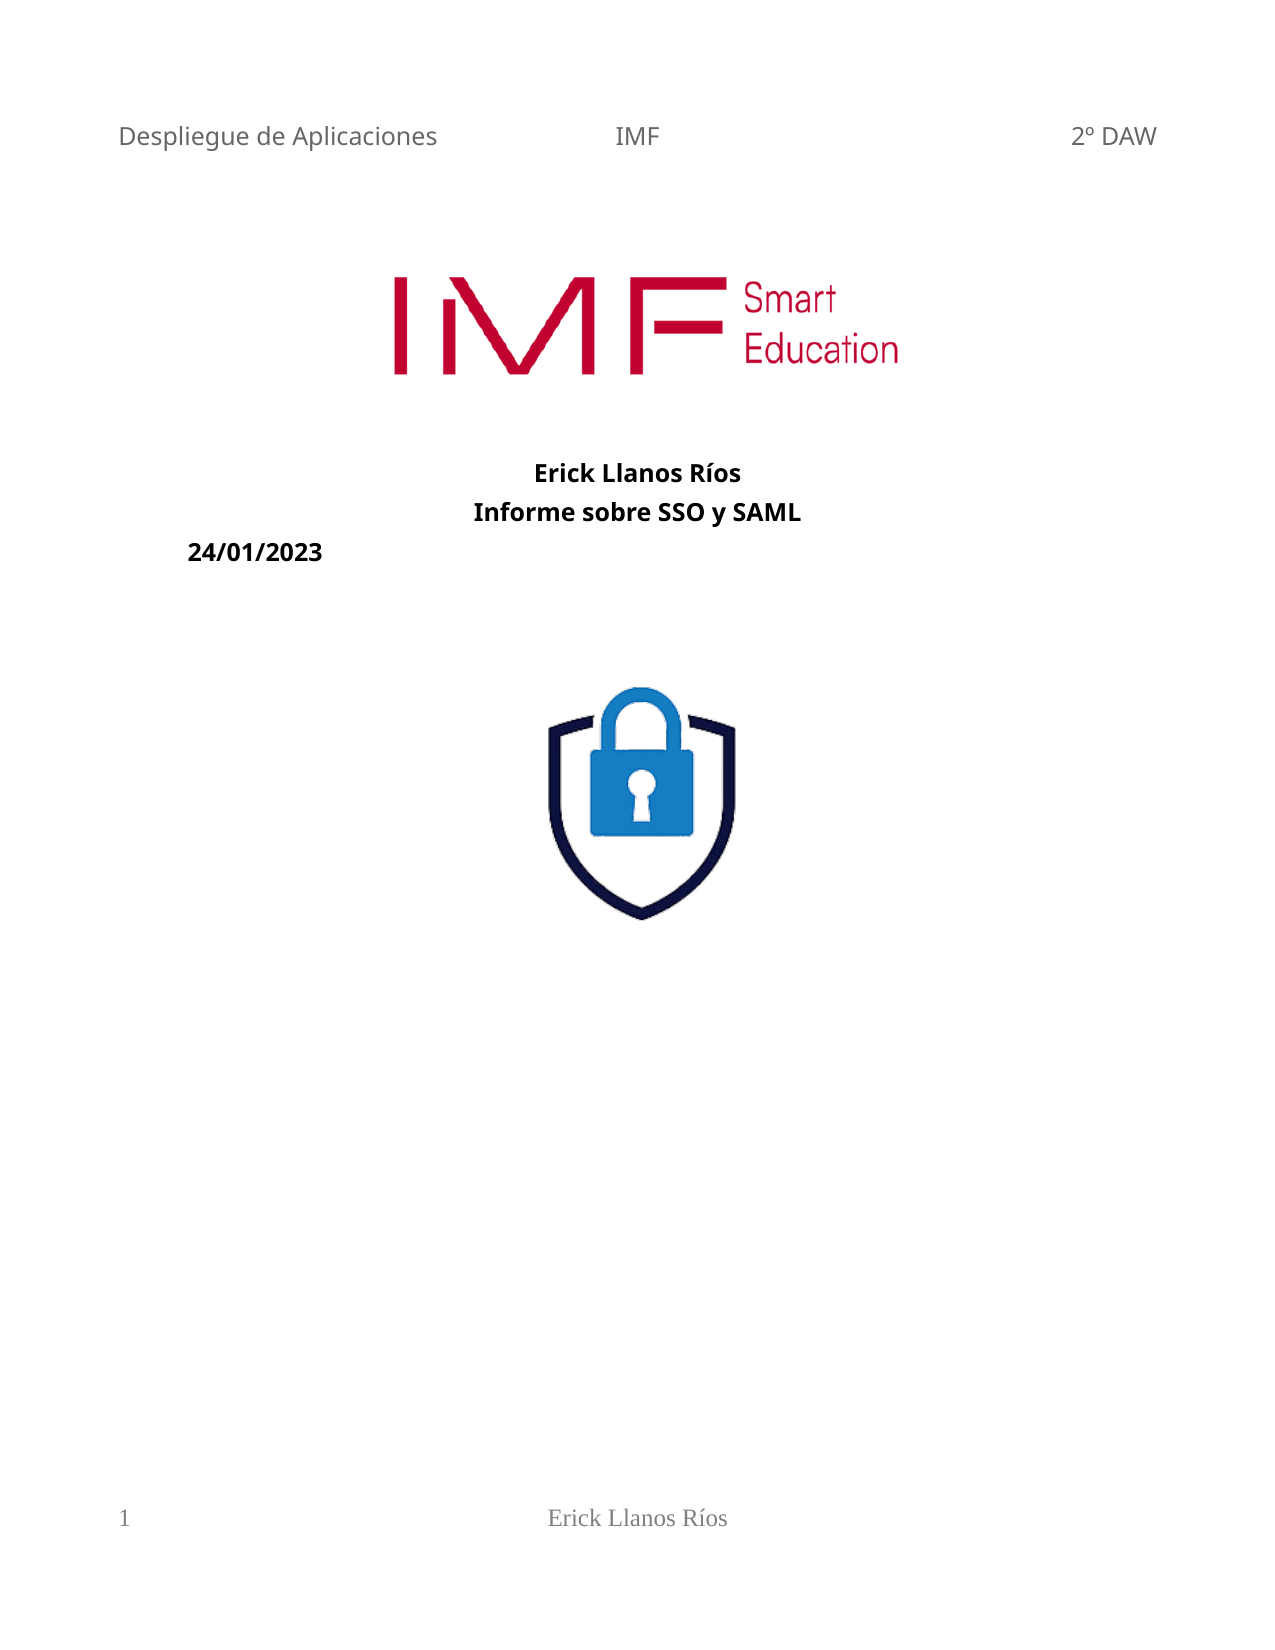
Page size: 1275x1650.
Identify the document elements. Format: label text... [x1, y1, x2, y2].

text 24/01/2023 [118, 534, 1157, 568]
picture [361, 270, 931, 386]
text Erick Llanos Ríos [118, 456, 1157, 490]
text Informe sobre SSO y SAML [118, 495, 1157, 529]
picture [398, 560, 886, 1048]
